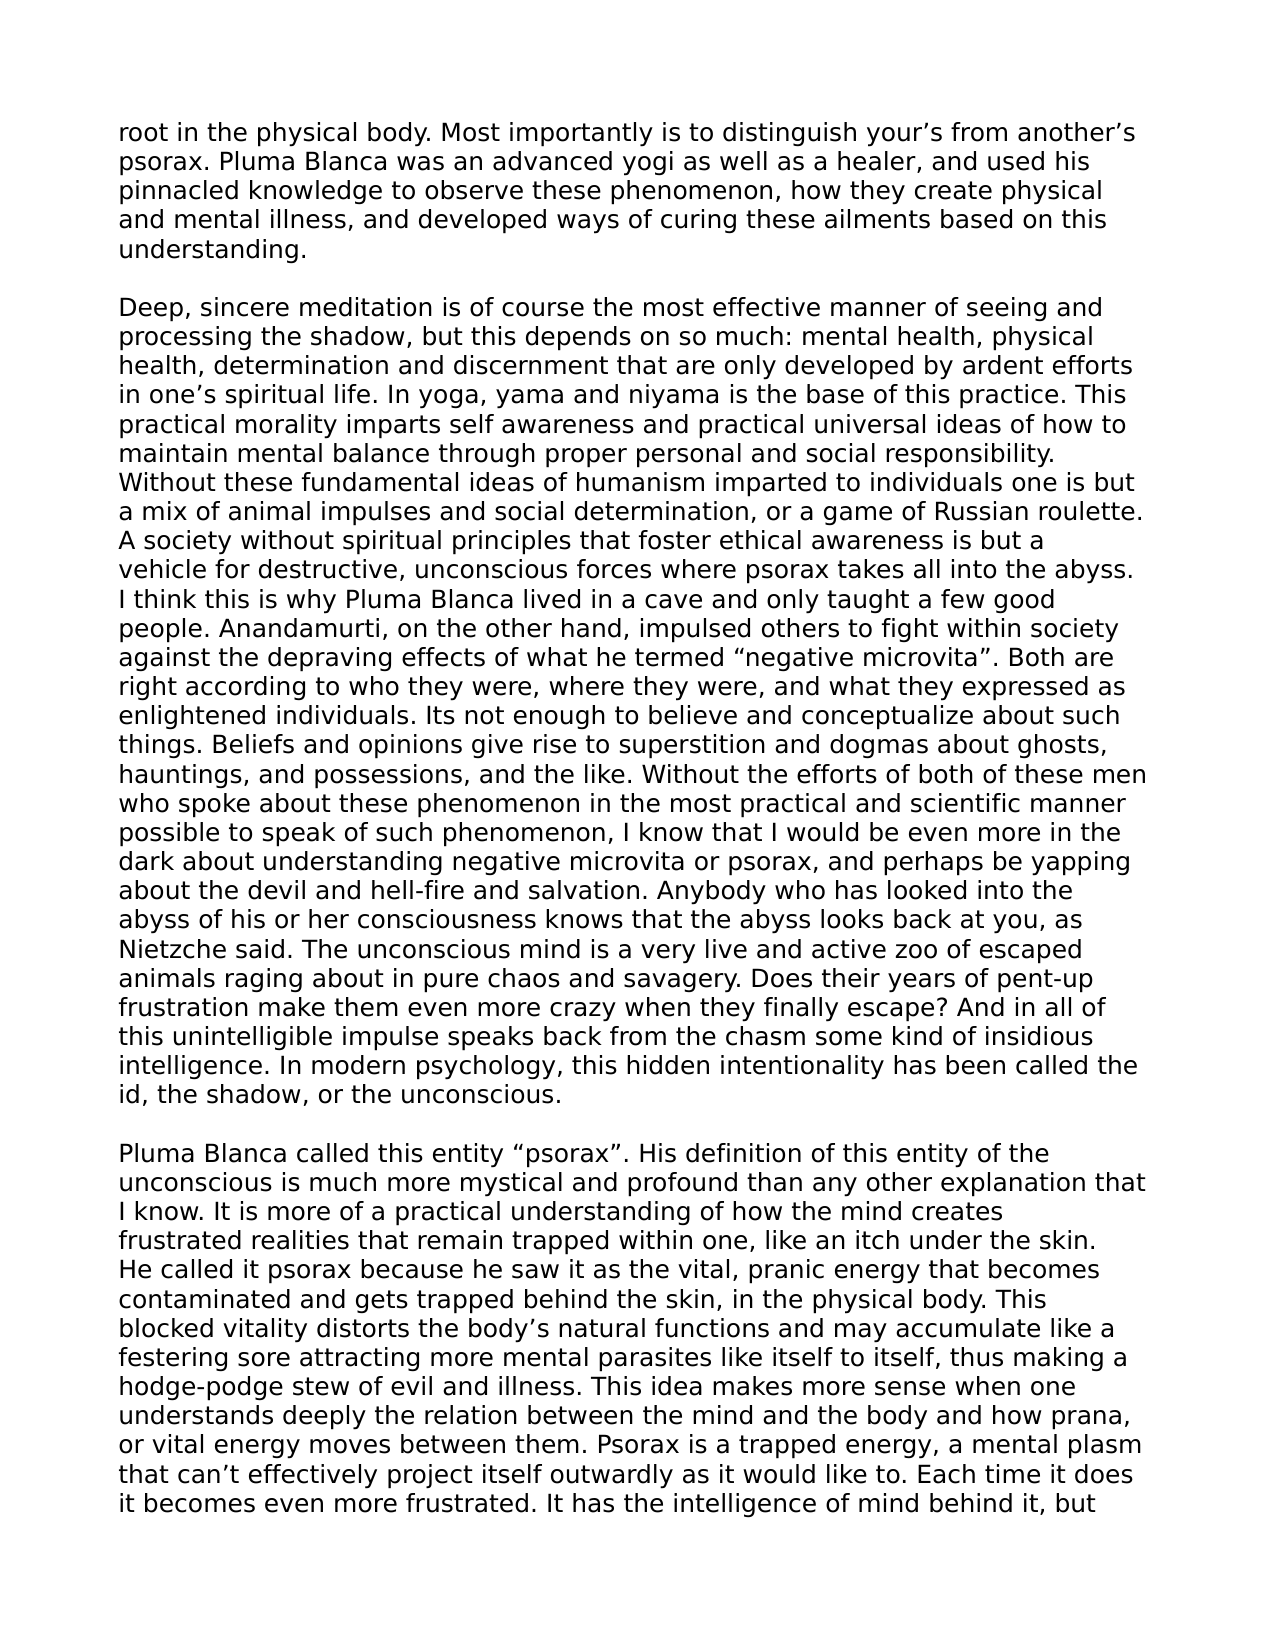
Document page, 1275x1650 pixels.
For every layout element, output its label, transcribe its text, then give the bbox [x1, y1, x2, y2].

text dark about understanding negative microvita or psorax, and perhaps be yapping [118, 847, 1157, 876]
text frustrated realities that remain trapped within one, like an itch under the skin. [118, 1226, 1157, 1256]
text Deep, sincere meditation is of course the most effective manner of seeing and [118, 293, 1157, 322]
text festering sore attracting more mental parasites like itself to itself, thus making a [118, 1343, 1157, 1372]
text and mental illness, and developed ways of curing these ailments based on this [118, 206, 1157, 235]
text about the devil and hell-fire and salvation. Anybody who has looked into the [118, 876, 1157, 906]
text id, the shadow, or the unconscious. [118, 1081, 1157, 1110]
text practical morality imparts self awareness and practical universal ideas of how to [118, 410, 1157, 439]
text unconscious is much more mystical and profound than any other explanation that [118, 1168, 1157, 1197]
text hodge-podge stew of evil and illness. This idea makes more sense when one [118, 1372, 1157, 1401]
text a mix of animal impulses and social determination, or a game of Russian roulette. [118, 497, 1157, 526]
text blocked vitality distorts the body’s natural functions and may accumulate like a [118, 1314, 1157, 1343]
text people. Anandamurti, on the other hand, impulsed others to fight within society [118, 614, 1157, 643]
text understands deeply the relation between the mind and the body and how prana, [118, 1401, 1157, 1431]
text pinnacled knowledge to observe these phenomenon, how they create physical [118, 176, 1157, 206]
text hauntings, and possessions, and the like. Without the efforts of both of these men [118, 760, 1157, 789]
text that can’t effectively project itself outwardly as it would like to. Each time it does [118, 1460, 1157, 1489]
text this unintelligible impulse speaks back from the chasm some kind of insidious [118, 1022, 1157, 1051]
text A society without spiritual principles that foster ethical awareness is but a [118, 526, 1157, 556]
text possible to speak of such phenomenon, I know that I would be even more in the [118, 818, 1157, 847]
text frustration make them even more crazy when they finally escape? And in all of [118, 993, 1157, 1022]
text or vital energy moves between them. Psorax is a trapped energy, a mental plasm [118, 1431, 1157, 1460]
text animals raging about in pure chaos and savagery. Does their years of pent-up [118, 964, 1157, 993]
text processing the shadow, but this depends on so much: mental health, physical [118, 322, 1157, 351]
text who spoke about these phenomenon in the most practical and scientific manner [118, 789, 1157, 818]
text Without these fundamental ideas of humanism imparted to individuals one is but [118, 468, 1157, 497]
text vehicle for destructive, unconscious forces where psorax takes all into the abyss. [118, 556, 1157, 585]
text maintain mental balance through proper personal and social responsibility. [118, 439, 1157, 468]
text health, determination and discernment that are only developed by ardent efforts [118, 351, 1157, 381]
text intelligence. In modern psychology, this hidden intentionality has been called the [118, 1051, 1157, 1081]
text enlightened individuals. Its not enough to believe and conceptualize about such [118, 701, 1157, 731]
text contaminated and gets trapped behind the skin, in the physical body. This [118, 1285, 1157, 1314]
text He called it psorax because he saw it as the vital, pranic energy that becomes [118, 1256, 1157, 1285]
text understanding. [118, 235, 1157, 264]
text Pluma Blanca called this entity “psorax”. His definition of this entity of the [118, 1139, 1157, 1168]
text it becomes even more frustrated. It has the intelligence of mind behind it, but [118, 1489, 1157, 1518]
text I know. It is more of a practical understanding of how the mind creates [118, 1197, 1157, 1226]
text psorax. Pluma Blanca was an advanced yogi as well as a healer, and used his [118, 147, 1157, 176]
text root in the physical body. Most importantly is to distinguish your’s from another’s [118, 118, 1157, 147]
text right according to who they were, where they were, and what they expressed as [118, 672, 1157, 701]
text in one’s spiritual life. In yoga, yama and niyama is the base of this practice. This [118, 381, 1157, 410]
text I think this is why Pluma Blanca lived in a cave and only taught a few good [118, 585, 1157, 614]
text Nietzche said. The unconscious mind is a very live and active zoo of escaped [118, 935, 1157, 964]
text abyss of his or her consciousness knows that the abyss looks back at you, as [118, 906, 1157, 935]
text things. Beliefs and opinions give rise to superstition and dogmas about ghosts, [118, 731, 1157, 760]
text against the depraving effects of what he termed “negative microvita”. Both are [118, 643, 1157, 672]
